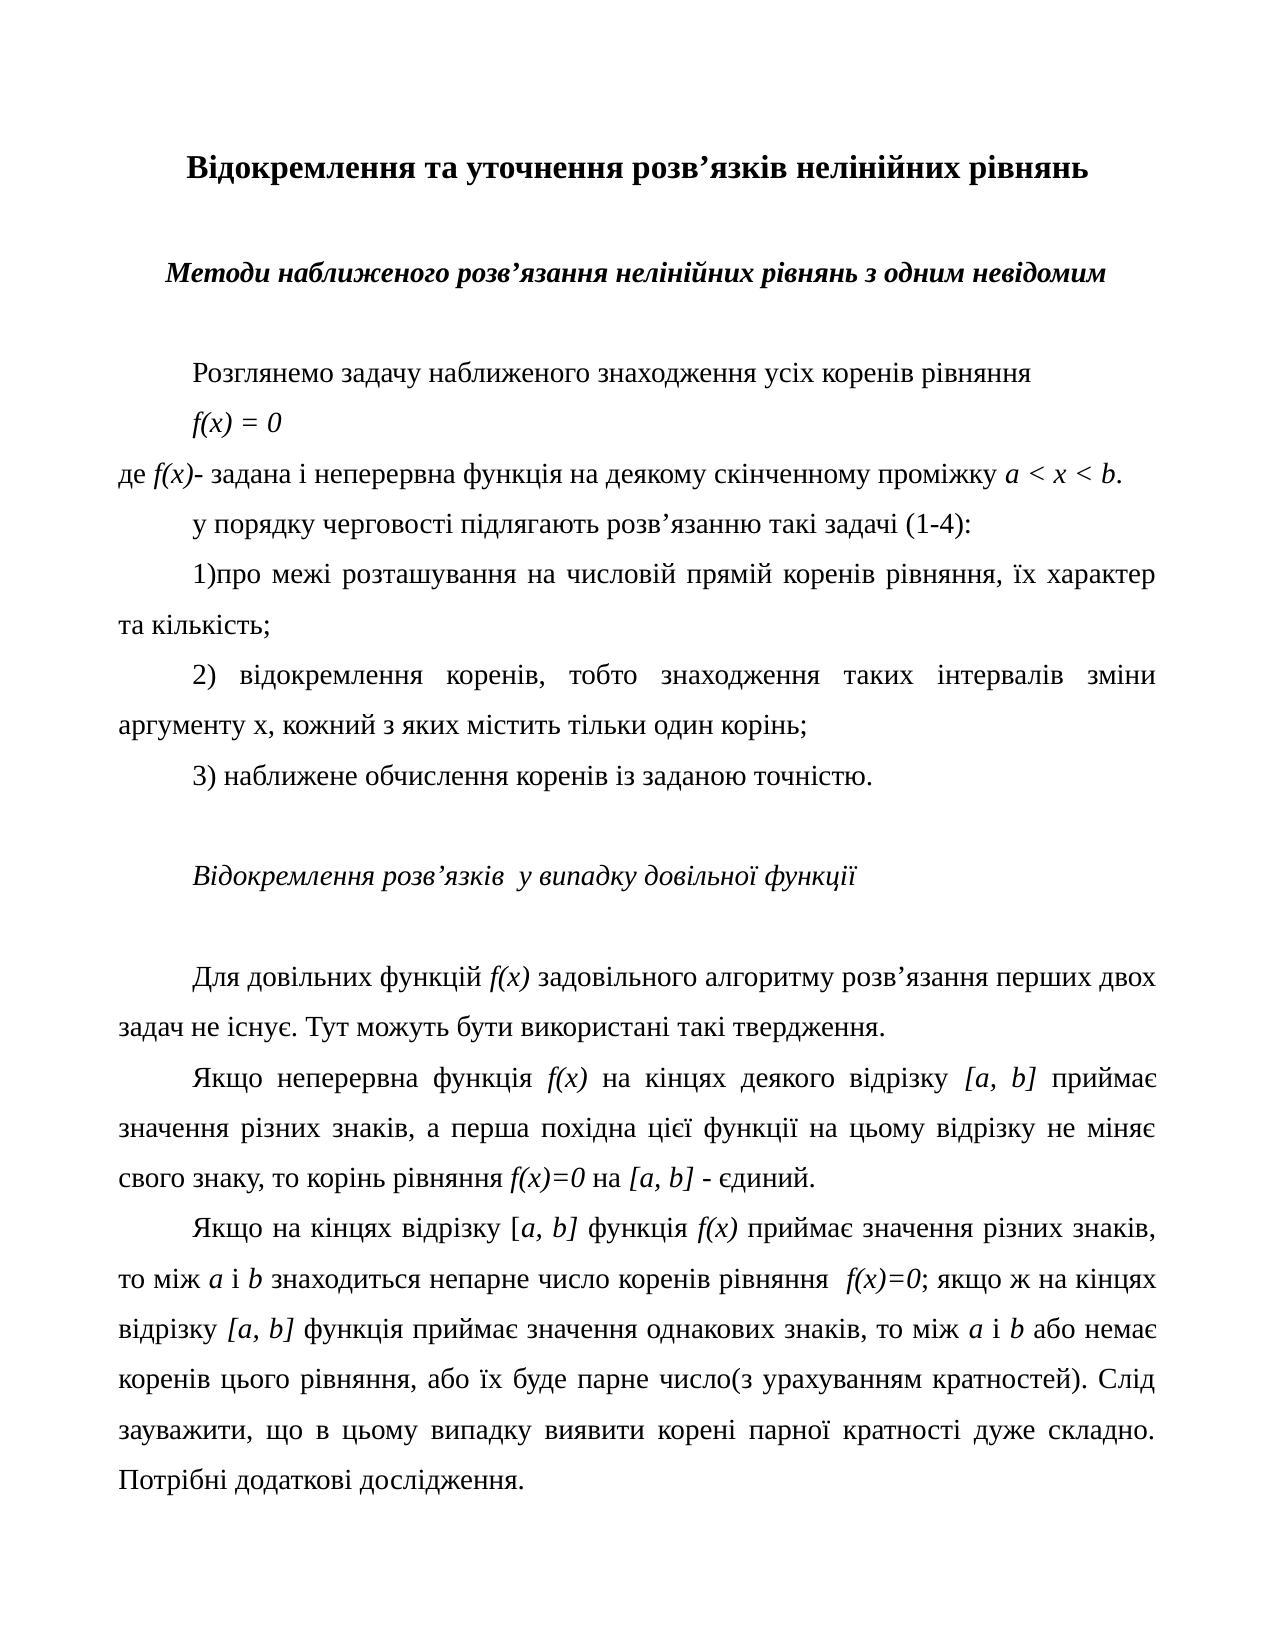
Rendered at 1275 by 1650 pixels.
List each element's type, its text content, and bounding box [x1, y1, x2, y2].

text Якщо на кінцях відрізку [a, b] функція f(x) приймає значення різних знаків, то між a і b знаходиться непарне число коренів рівняння f(x)=0; якщо ж на кінцях відрізку [a, b] функція приймає значення однакових знаків, то між a i b або немає коренів цього рівняння, або їх буде парне число(з урахуванням кратностей). Слід зауважити, що в цьому випадку виявити корені парної кратності дуже складно. Потрібні додаткові дослідження. [118, 1211, 1157, 1496]
text Відокремлення розв’язків у випадку довільної функції [118, 858, 1157, 892]
text Відокремлення та уточнення розв’язків нелінійних рівнянь [118, 147, 1157, 185]
text f(x) = 0 [118, 406, 1157, 439]
text Якщо неперервна функція f(x) на кінцях деякого відрізку [a, b] приймає значення різних знаків, а перша похідна цієї функції на цьому відрізку не міняє свого знаку, то корінь рівняння f(x)=0 на [a, b] - єдиний. [118, 1060, 1157, 1194]
text 3) наближене обчислення коренів із заданою точністю. [118, 758, 1157, 791]
text 2) відокремлення коренів, тобто знаходження таких інтервалів зміни аргументу х, кожний з яких містить тільки один корінь; [118, 657, 1157, 741]
text де f(x)- задана і неперервна функція на деякому скінченному проміжку a < x < b. [118, 456, 1157, 489]
text Для довільних функцій f(x) задовільного алгоритму розв’язання перших двох задач не існує. Тут можуть бути використані такі твердження. [118, 959, 1157, 1043]
text Розглянемо задачу наближеного знаходження усіх коренів рівняння [118, 355, 1157, 389]
text 1)про межі розташування на числовій прямій коренів рівняння, їх характер та кількість; [118, 557, 1157, 640]
text у порядку черговості підлягають розв’язанню такі задачі (1-4): [118, 506, 1157, 540]
text Методи наближеного розв’язання нелінійних рівнянь з одним невідомим [118, 255, 1157, 288]
